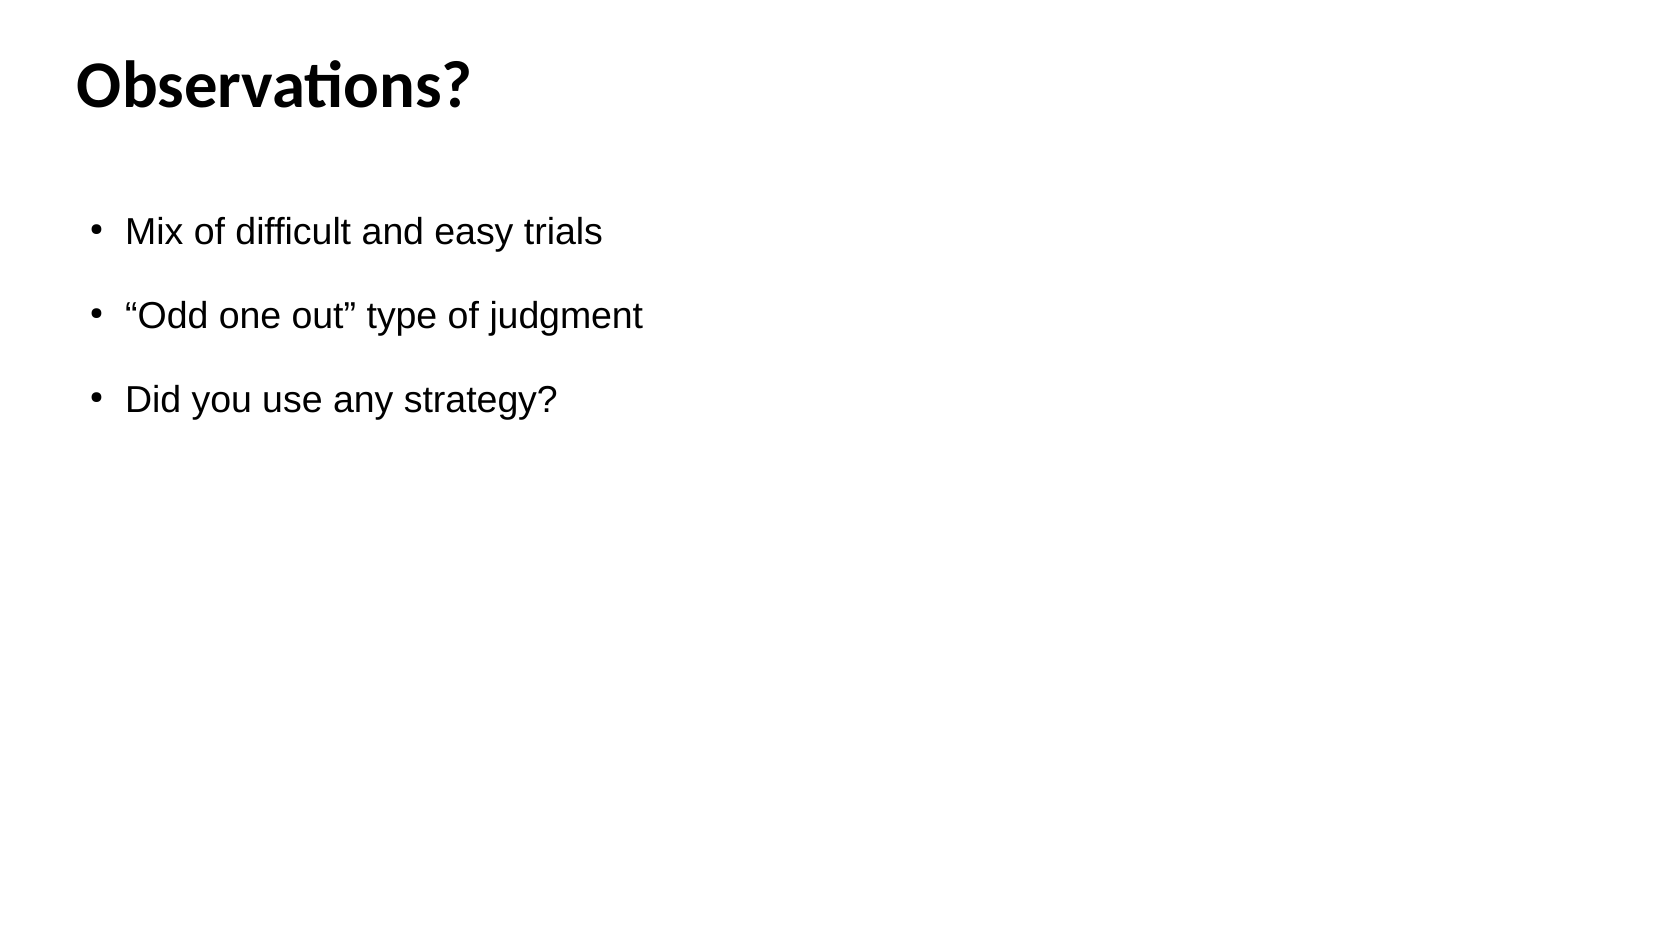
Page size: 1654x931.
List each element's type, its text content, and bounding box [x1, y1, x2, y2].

title Observations? [76, 13, 1565, 169]
text_box Mix of difficult and easy trials “Odd one out” type of judgment Did you use any strategy? [75, 202, 1088, 638]
